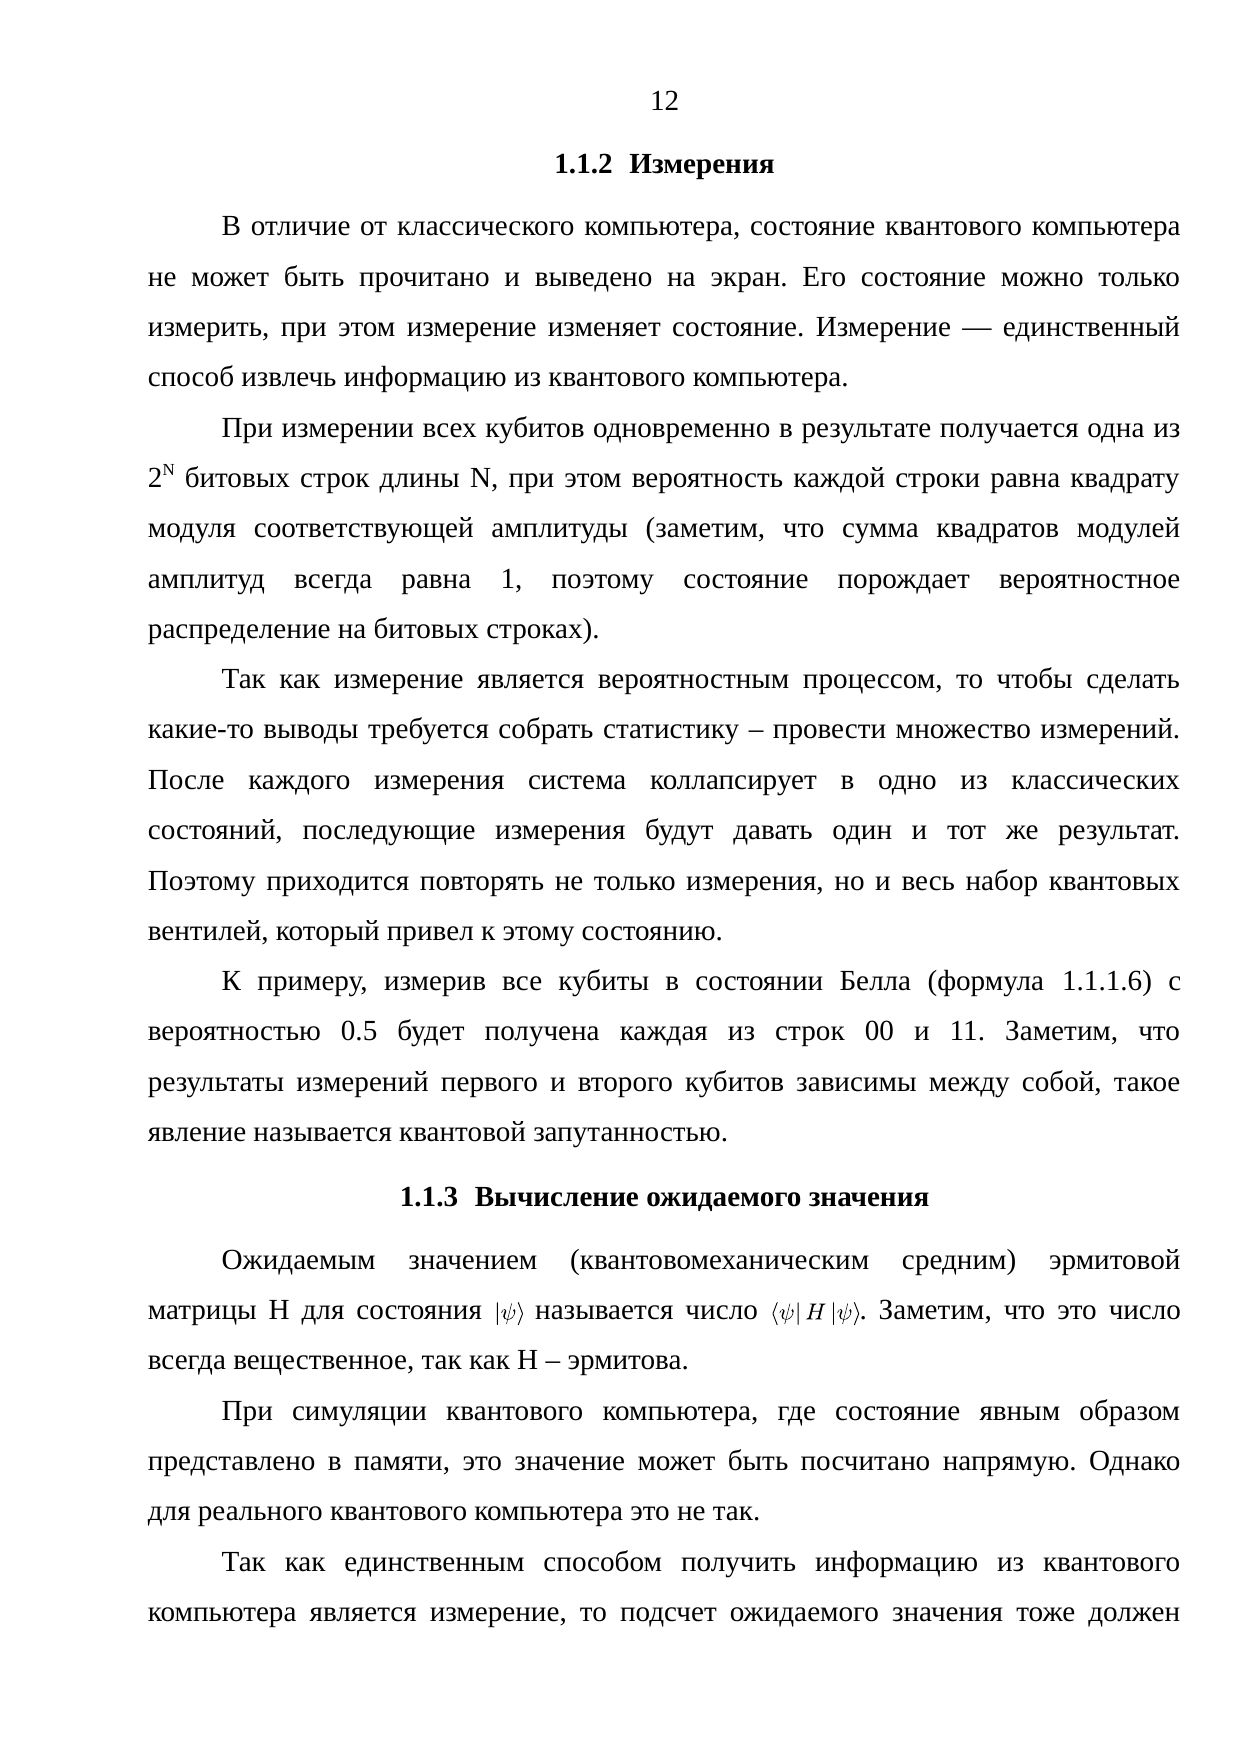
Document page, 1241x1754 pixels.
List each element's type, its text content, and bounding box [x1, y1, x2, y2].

text Так как единственным способом получить информацию из квантового компьютера является измерение, то подсчет ожидаемого значения тоже должен [148, 1544, 1181, 1628]
text Так как измерение является вероятностным процессом, то чтобы сделать какие-то выводы требуется собрать статистику – провести множество измерений. После каждого измерения система коллапсирует в одно из классических состояний, последующие измерения будут давать один и тот же результат. Поэтому приходится повторять не только измерения, но и весь набор квантовых вентилей, который привел к этому состоянию. [148, 661, 1181, 946]
text Ожидаемым значением (квантовомеханическим средним) эрмитовой матрицы H для состояния называется число . Заметим, что это число всегда вещественное, так как H – эрмитова. [148, 1242, 1181, 1376]
subtitle Измерения [148, 146, 1181, 179]
text В отличие от классического компьютера, состояние квантового компьютера не может быть прочитано и выведено на экран. Его состояние можно только измерить, при этом измерение изменяет состояние. Измерение — единственный способ извлечь информацию из квантового компьютера. [148, 208, 1181, 393]
text К примеру, измерив все кубиты в состоянии Белла (формула 1.1.1.6) с вероятностью 0.5 будет получена каждая из строк 00 и 11. Заметим, что результаты измерений первого и второго кубитов зависимы между собой, такое явление называется квантовой запутанностью. [148, 963, 1181, 1148]
text При симуляции квантового компьютера, где состояние явным образом представлено в памяти, это значение может быть посчитано напрямую. Однако для реального квантового компьютера это не так. [148, 1393, 1181, 1527]
text При измерении всех кубитов одновременно в результате получается одна из 2N битовых строк длины N, при этом вероятность каждой строки равна квадрату модуля соответствующей амплитуды (заметим, что сумма квадратов модулей амплитуд всегда равна 1, поэтому состояние порождает вероятностное распределение на битовых строках). [148, 410, 1181, 644]
subtitle Вычисление ожидаемого значения [148, 1179, 1181, 1213]
